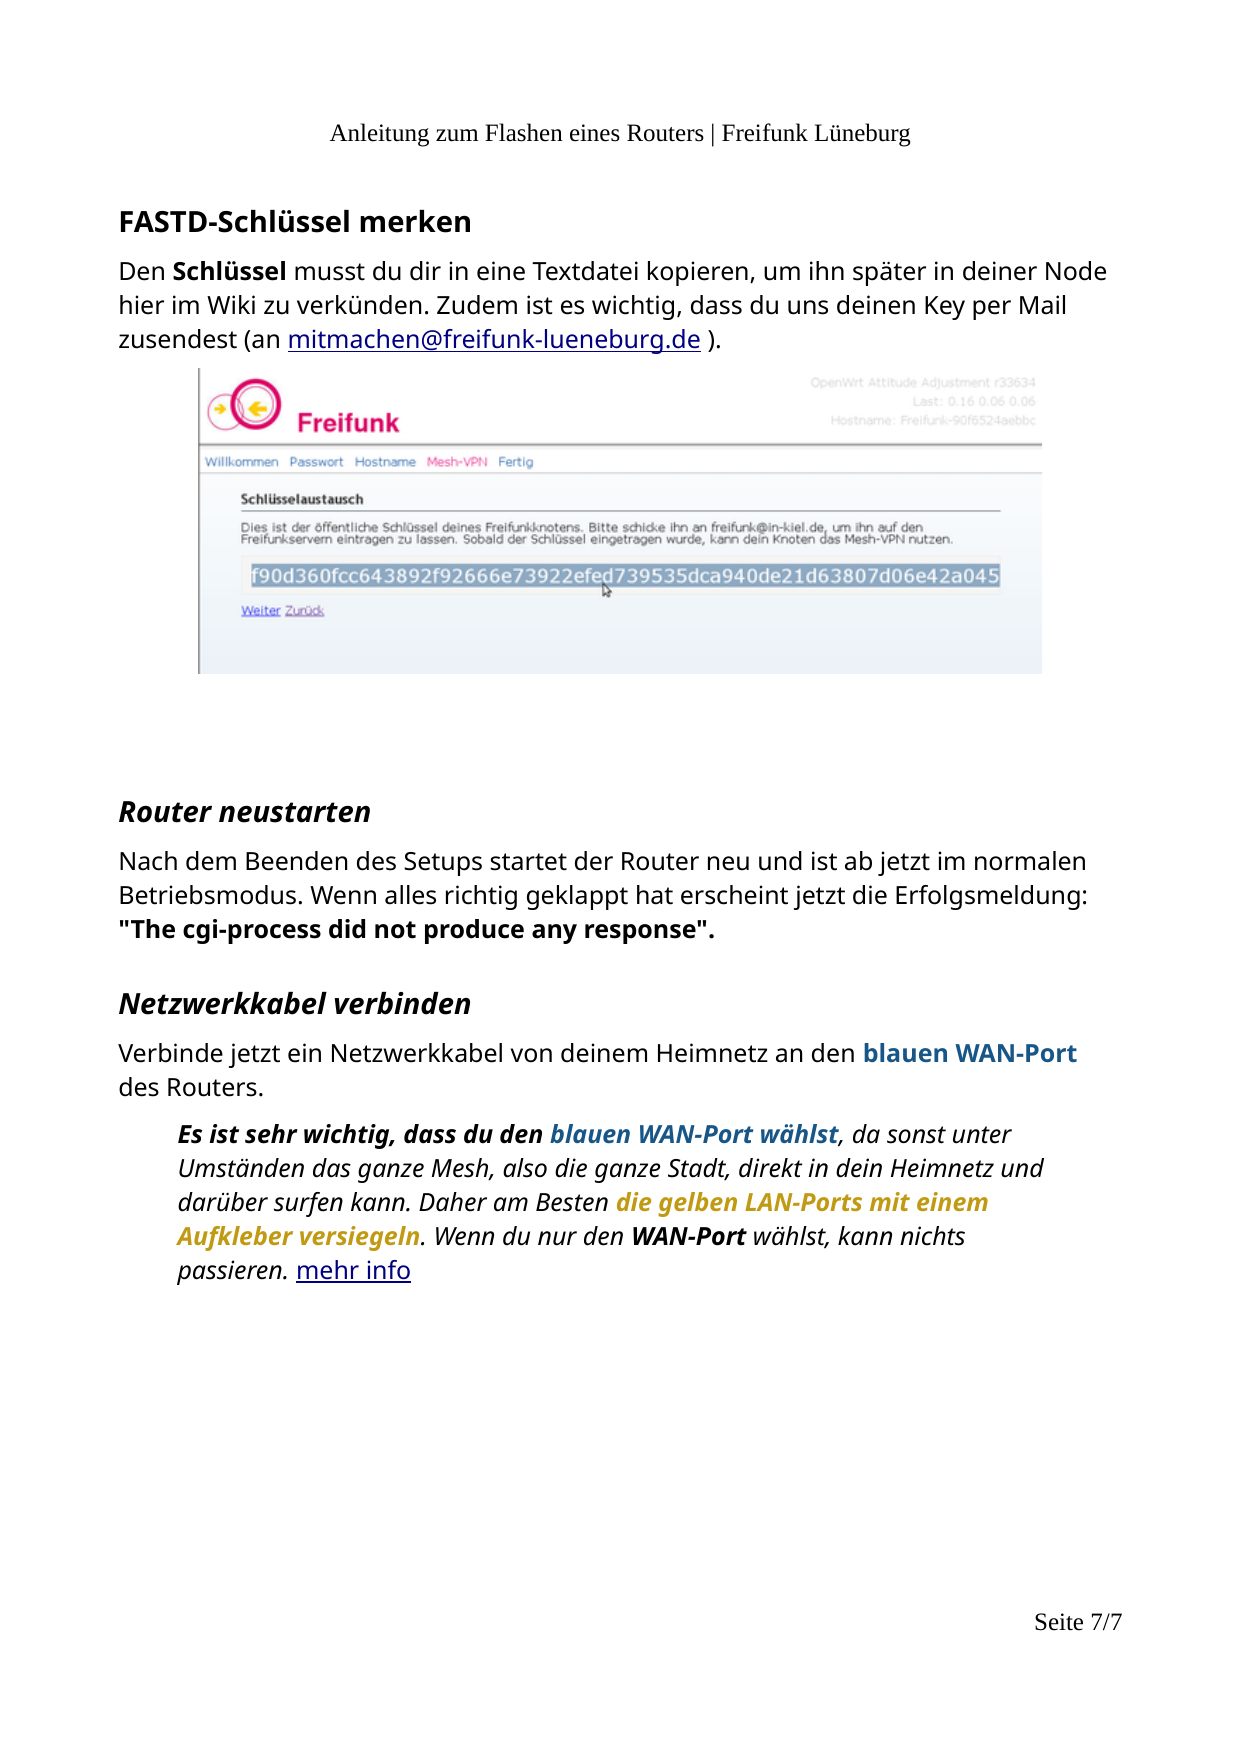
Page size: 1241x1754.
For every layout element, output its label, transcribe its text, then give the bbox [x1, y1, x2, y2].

text Nach dem Beenden des Setups startet der Router neu und ist ab jetzt im normalen Betriebsmodus. Wenn alles richtig geklappt hat erscheint jetzt die Erfolgsmeldung: "The cgi-process did not produce any response". [118, 844, 1122, 946]
subtitle Netzwerkkabel verbinden [118, 983, 1122, 1023]
picture [198, 368, 1043, 674]
text Den Schlüssel musst du dir in eine Textdatei kopieren, um ihn später in deiner Node hier im Wiki zu verkünden. Zudem ist es wichtig, dass du uns deinen Key per Mail zusendest (an mitmachen@freifunk-lueneburg.de ). [118, 253, 1122, 356]
text Es ist sehr wichtig, dass du den blauen WAN-Port wählst, da sonst unter Umständen das ganze Mesh, also die ganze Stadt, direkt in dein Heimnetz und darüber surfen kann. Daher am Besten die gelben LAN-Ports mit einem Aufkleber versiegeln. Wenn du nur den WAN-Port wählst, kann nichts passieren. mehr info [177, 1116, 1063, 1287]
text Verbinde jetzt ein Netzwerkkabel von deinem Heimnetz an den blauen WAN-Port des Routers. [118, 1036, 1122, 1104]
subtitle FASTD-Schlüssel merken [118, 201, 1122, 241]
subtitle Router neustarten [118, 792, 1122, 831]
